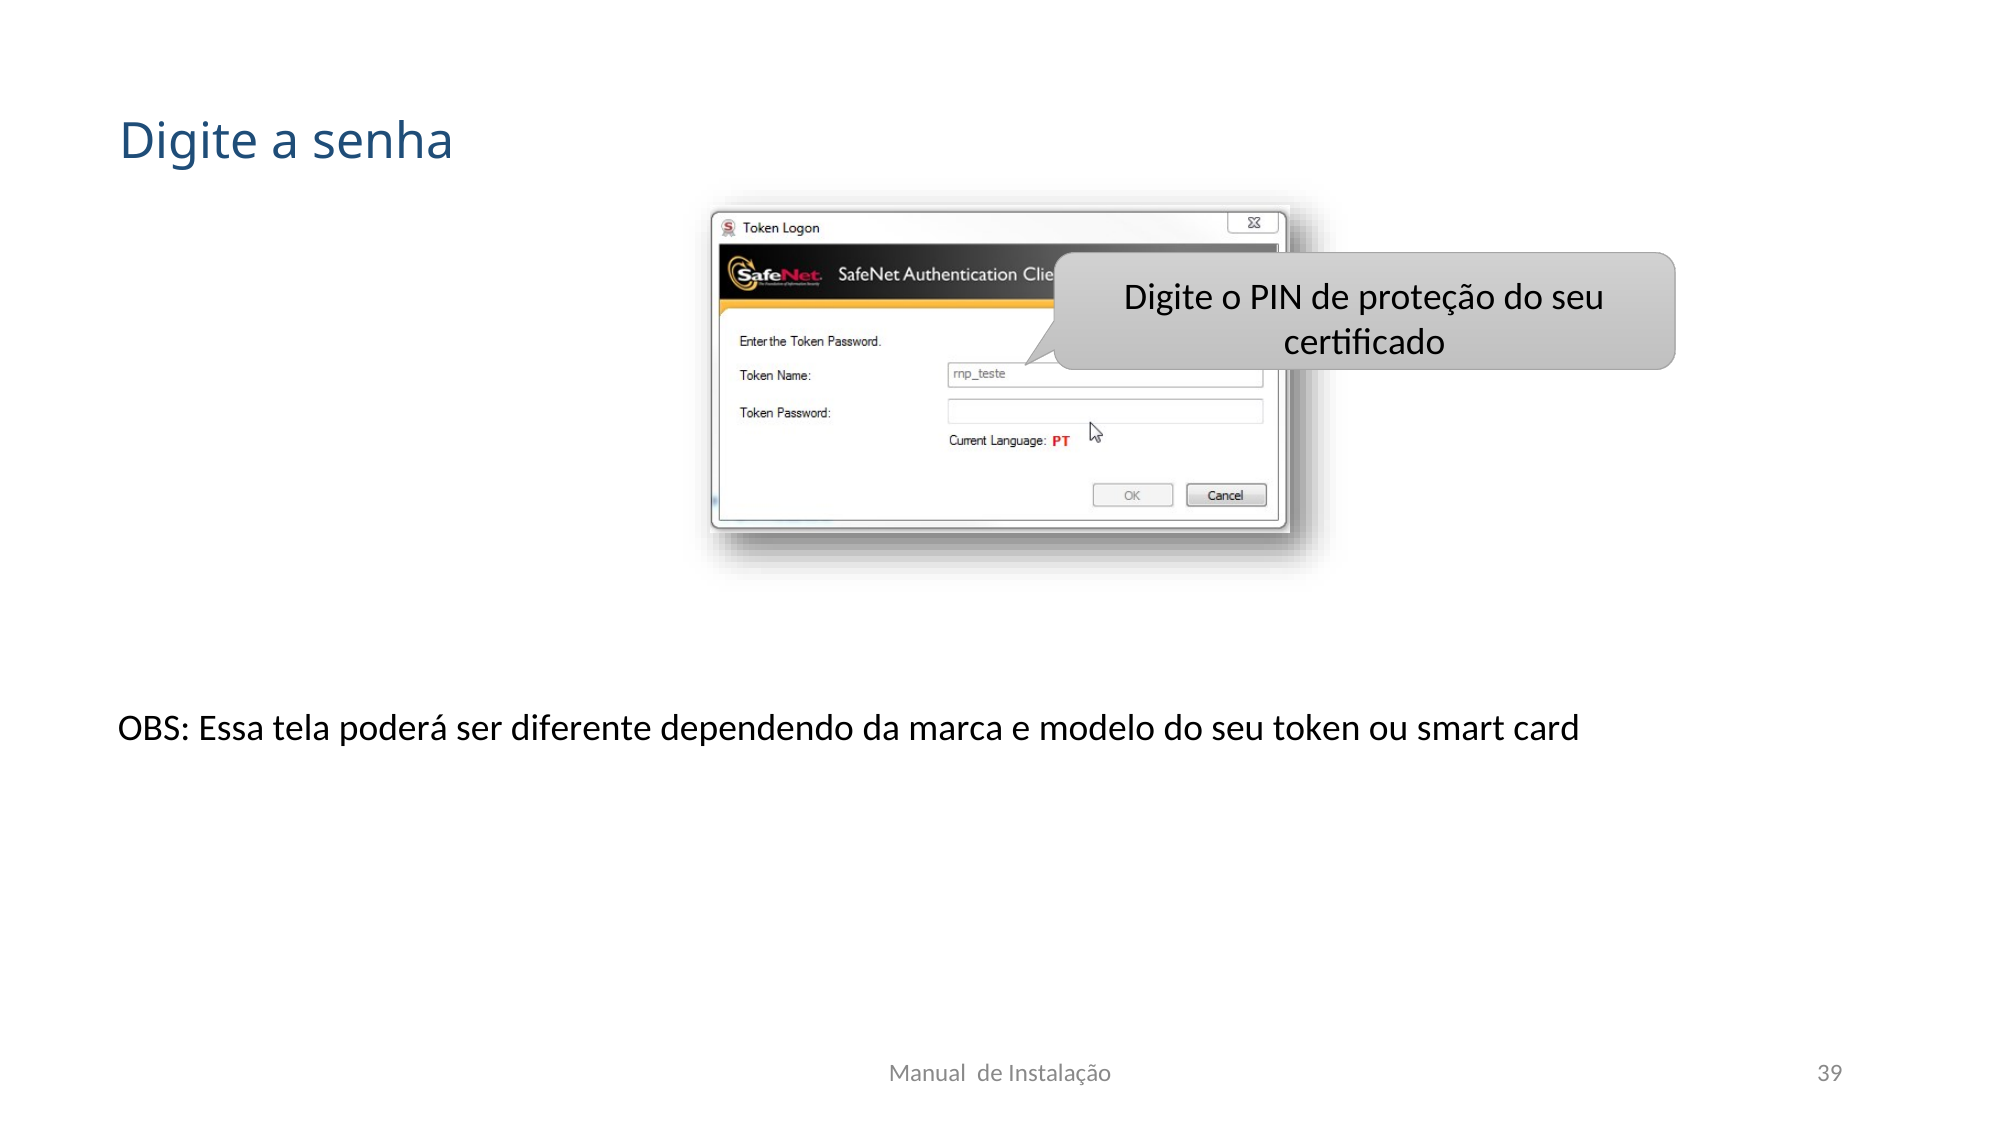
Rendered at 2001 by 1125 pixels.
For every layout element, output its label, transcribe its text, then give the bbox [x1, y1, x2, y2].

subtitle Digite a senha [119, 106, 1842, 174]
text OBS: Essa tela poderá ser diferente dependendo da marca e modelo do seu token ou smart card [118, 704, 1842, 749]
